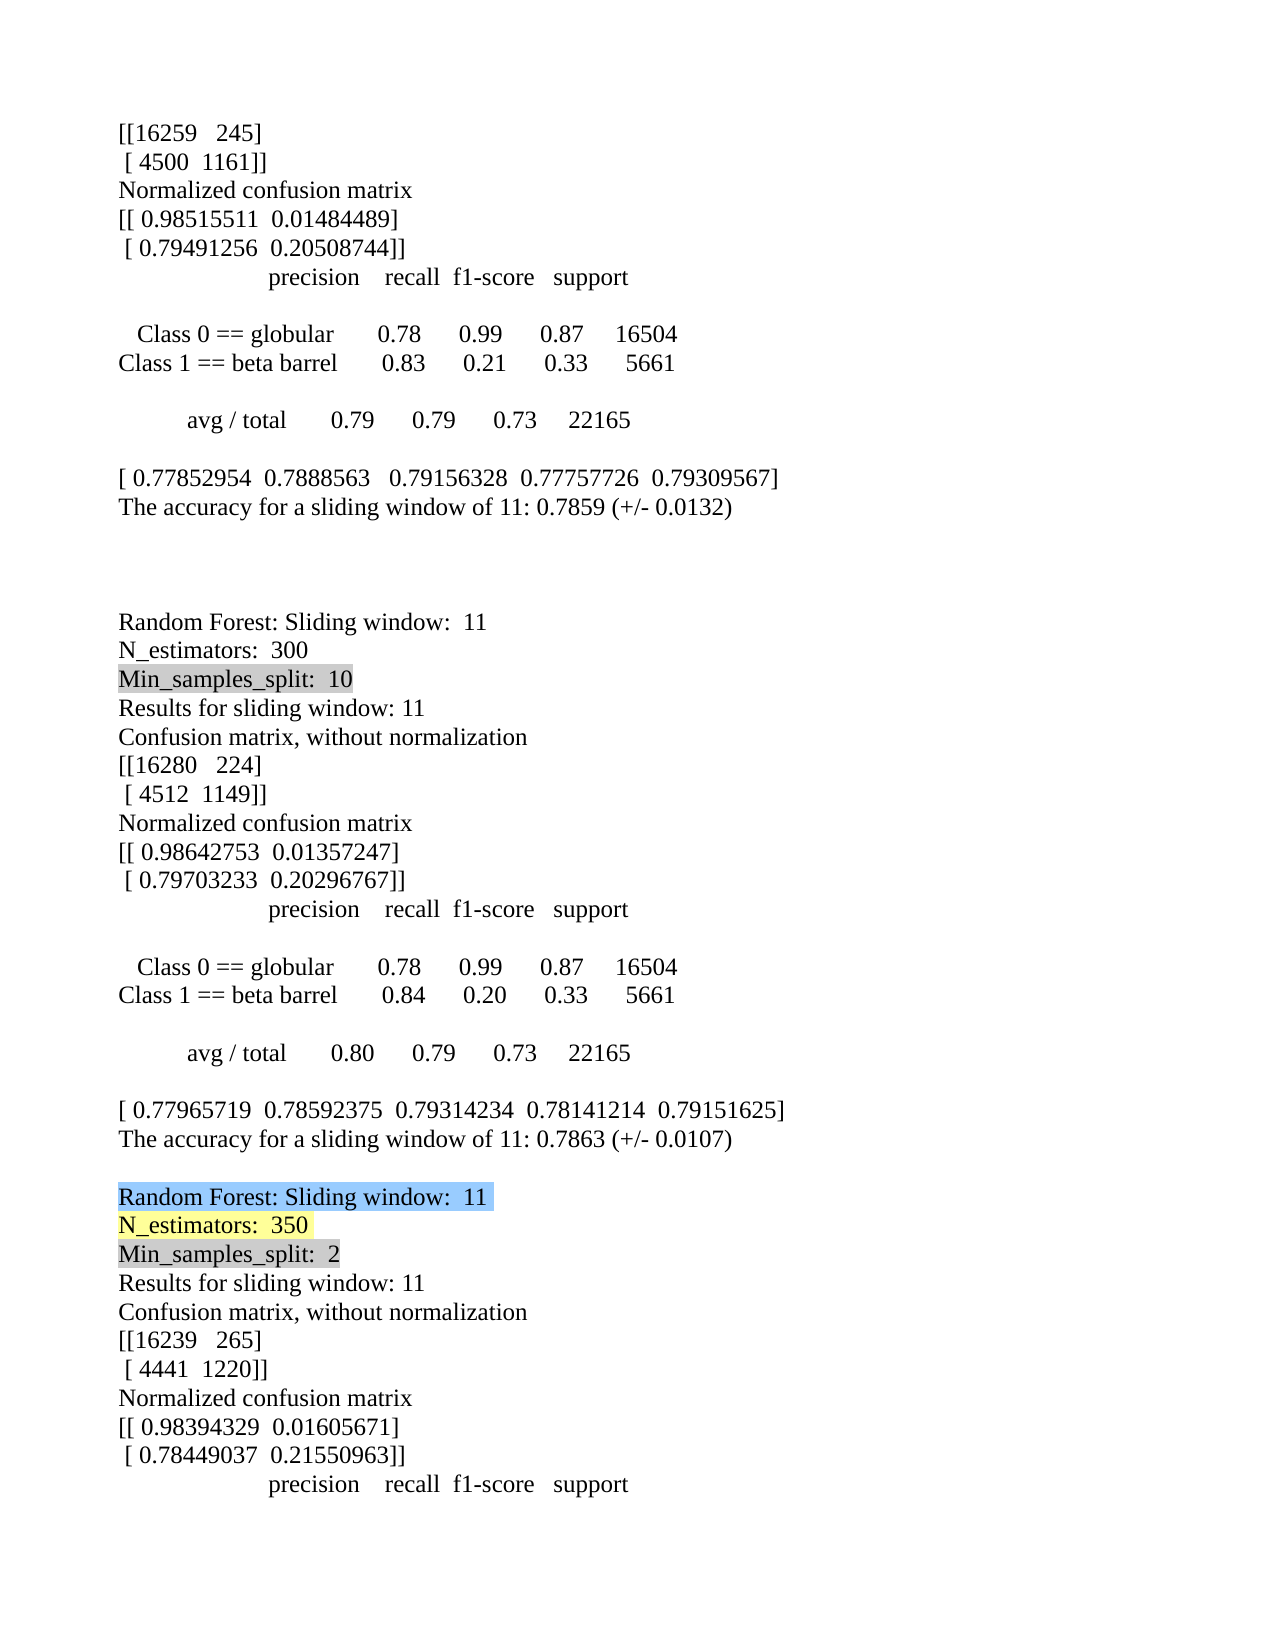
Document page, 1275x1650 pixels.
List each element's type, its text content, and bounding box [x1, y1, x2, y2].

text [[16280 224] [118, 751, 1157, 779]
text [ 0.78449037 0.21550963]] [118, 1441, 1157, 1469]
text [[ 0.98515511 0.01484489] [118, 204, 1157, 233]
text avg / total 0.79 0.79 0.73 22165 [118, 406, 1157, 434]
text precision recall f1-score support [118, 262, 1157, 291]
text The accuracy for a sliding window of 11: 0.7859 (+/- 0.0132) [118, 492, 1157, 521]
text Normalized confusion matrix [118, 1383, 1157, 1412]
text [ 4512 1149]] [118, 779, 1157, 808]
text Class 1 == beta barrel 0.83 0.21 0.33 5661 [118, 348, 1157, 377]
text Class 0 == globular 0.78 0.99 0.87 16504 [118, 319, 1157, 348]
text Class 0 == globular 0.78 0.99 0.87 16504 [118, 952, 1157, 981]
text Results for sliding window: 11 [118, 1268, 1157, 1297]
text [ 4500 1161]] [118, 147, 1157, 176]
text Class 1 == beta barrel 0.84 0.20 0.33 5661 [118, 981, 1157, 1009]
text Confusion matrix, without normalization [118, 722, 1157, 751]
text [ 0.77965719 0.78592375 0.79314234 0.78141214 0.79151625] [118, 1096, 1157, 1124]
text Normalized confusion matrix [118, 176, 1157, 204]
text Confusion matrix, without normalization [118, 1297, 1157, 1326]
text Results for sliding window: 11 [118, 693, 1157, 722]
text avg / total 0.80 0.79 0.73 22165 [118, 1038, 1157, 1067]
text precision recall f1-score support [118, 1469, 1157, 1498]
text Random Forest: Sliding window: 11 [118, 607, 1157, 636]
text [ 4441 1220]] [118, 1354, 1157, 1383]
text Min_samples_split: 2 [118, 1239, 1157, 1268]
text [ 0.79491256 0.20508744]] [118, 233, 1157, 262]
text Min_samples_split: 10 [118, 664, 1157, 693]
text N_estimators: 300 [118, 636, 1157, 664]
text N_estimators: 350 [118, 1211, 1157, 1239]
text [[ 0.98642753 0.01357247] [118, 837, 1157, 866]
text [ 0.77852954 0.7888563 0.79156328 0.77757726 0.79309567] [118, 463, 1157, 492]
text [[16259 245] [118, 118, 1157, 147]
text precision recall f1-score support [118, 894, 1157, 923]
text [[ 0.98394329 0.01605671] [118, 1412, 1157, 1441]
text [ 0.79703233 0.20296767]] [118, 866, 1157, 894]
text The accuracy for a sliding window of 11: 0.7863 (+/- 0.0107) [118, 1124, 1157, 1153]
text Random Forest: Sliding window: 11 [118, 1182, 1157, 1211]
text [[16239 265] [118, 1326, 1157, 1354]
text Normalized confusion matrix [118, 808, 1157, 837]
